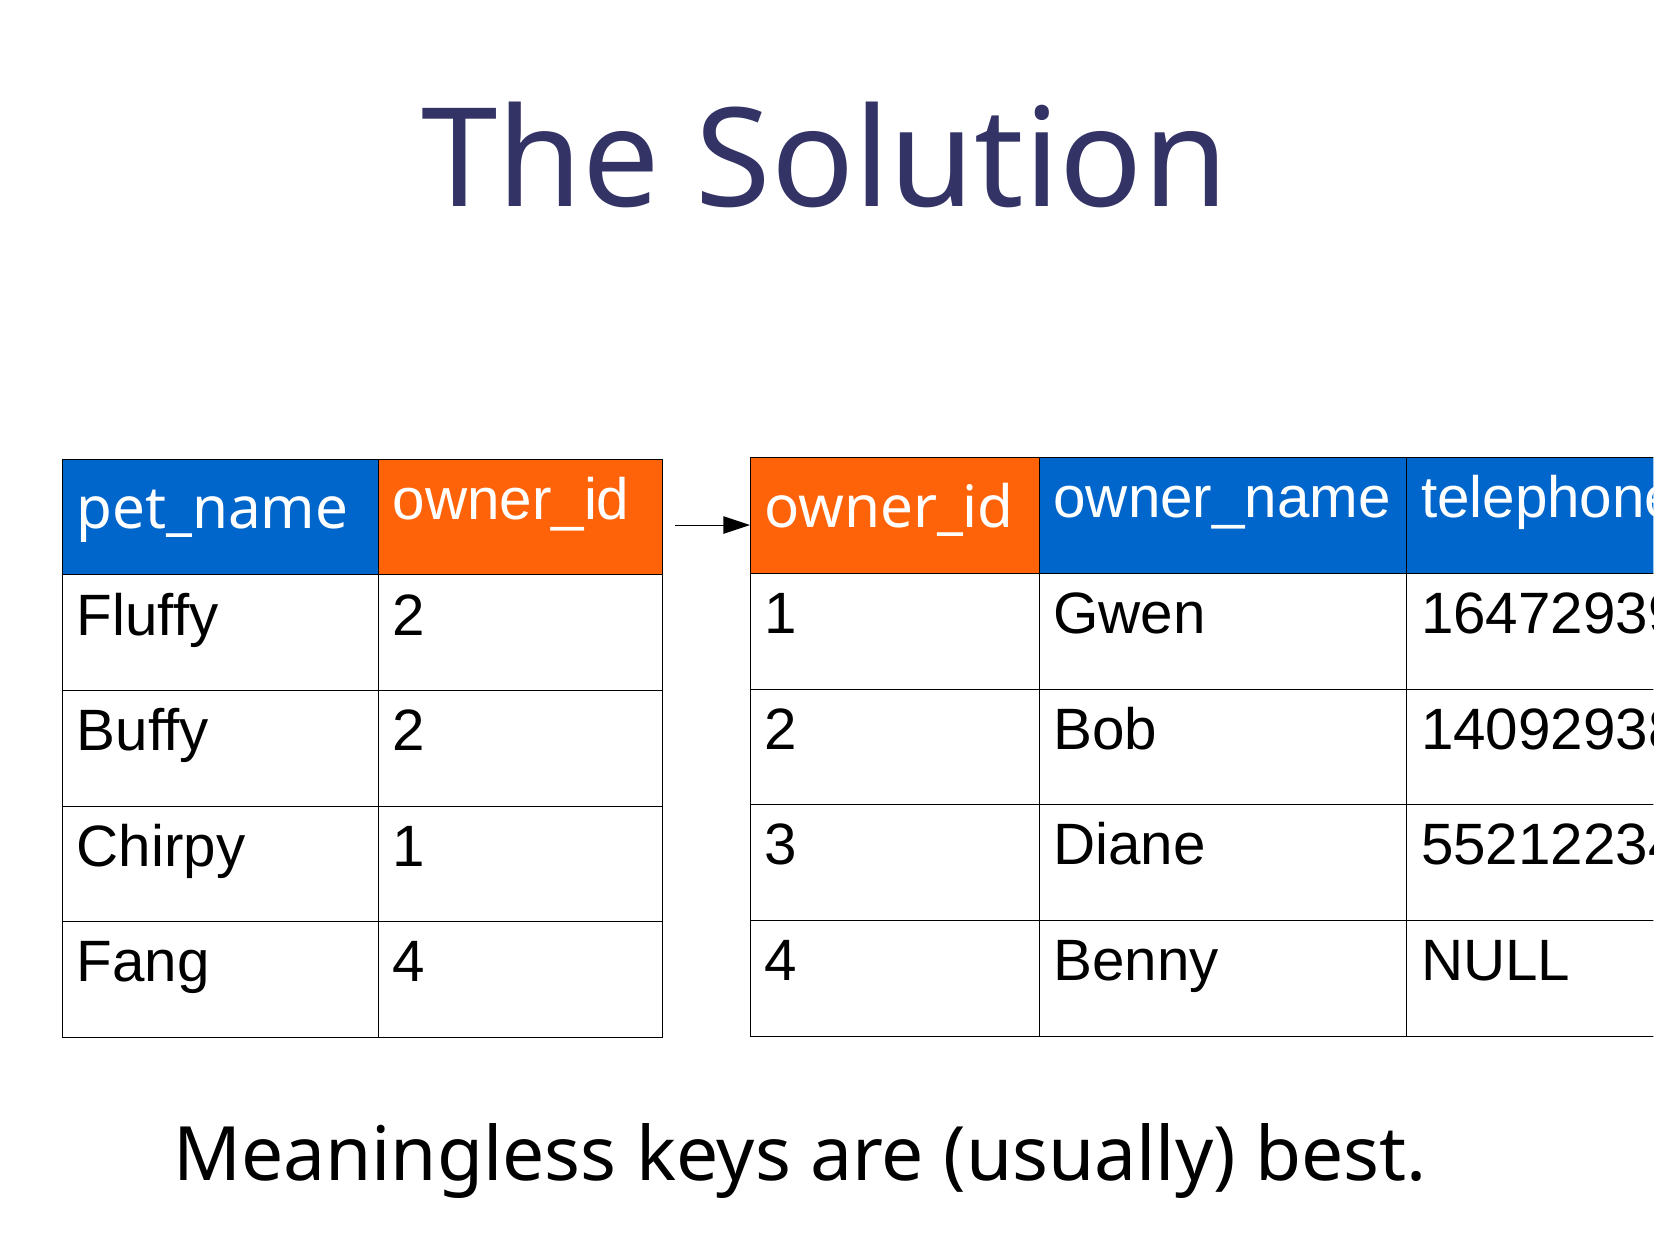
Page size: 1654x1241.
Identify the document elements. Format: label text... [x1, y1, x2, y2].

table_cell 2 [751, 690, 1039, 804]
text_box Meaningless keys are (usually) best. [158, 1092, 1565, 1199]
table_header telephone [1407, 458, 1654, 573]
table_cell Bob [1040, 690, 1406, 804]
table_cell 4 [379, 922, 662, 1037]
table_header owner_name [1040, 458, 1406, 573]
table_cell 1 [379, 807, 662, 921]
table_cell NULL [1407, 921, 1654, 1036]
table_cell 14092938489 [1407, 690, 1654, 804]
table_cell 3 [751, 805, 1039, 920]
table_cell Diane [1040, 805, 1406, 920]
table_cell Buffy [63, 691, 378, 806]
table_cell 1 [751, 574, 1039, 689]
table_cell 552122347849 [1407, 805, 1654, 920]
table_header owner_id [751, 458, 1039, 573]
table_cell 16472939823 [1407, 574, 1654, 689]
table_cell Gwen [1040, 574, 1406, 689]
table_cell Benny [1040, 921, 1406, 1036]
table_cell 2 [379, 691, 662, 806]
table_cell Fluffy [63, 575, 378, 690]
table_cell 2 [379, 575, 662, 690]
table_cell 4 [751, 921, 1039, 1036]
table_header pet_name [63, 460, 378, 574]
table_cell Chirpy [63, 807, 378, 921]
title The Solution [37, 56, 1613, 250]
table_header owner_id [379, 460, 662, 574]
table_cell Fang [63, 922, 378, 1037]
